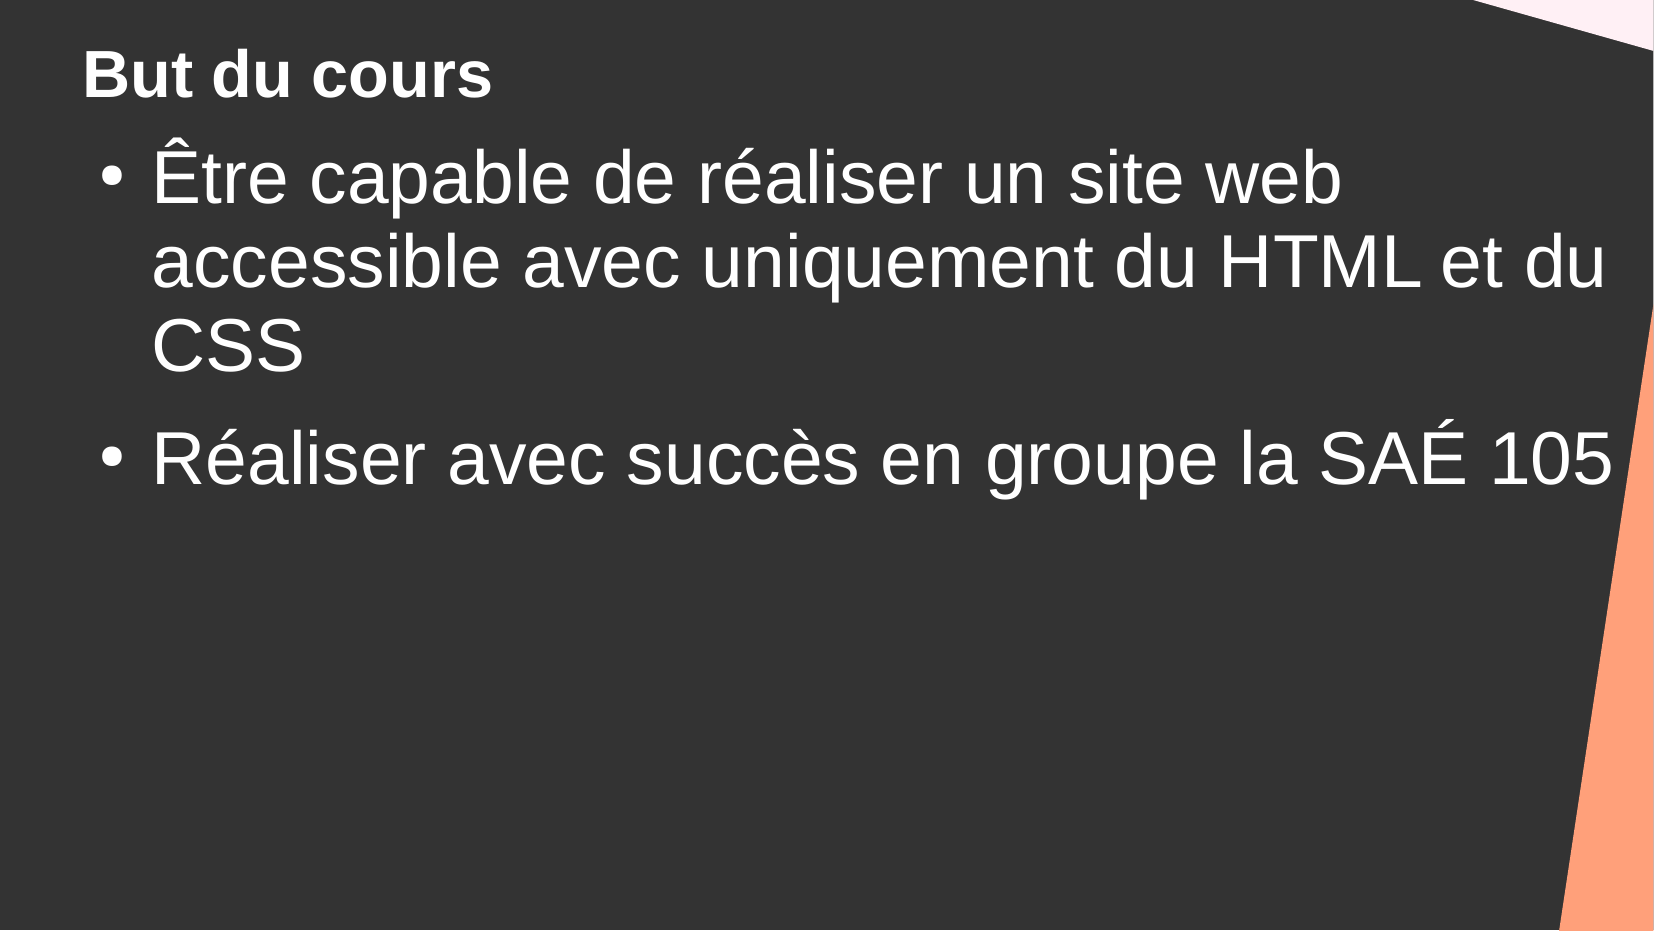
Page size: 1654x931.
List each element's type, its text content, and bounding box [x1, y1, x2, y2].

title But du cours [82, 36, 1571, 122]
text_box [1473, 0, 1654, 52]
text_box [1559, 300, 1654, 931]
list Être capable de réaliser un site web accessible avec uniquement du HTML et du CSS Réaliser avec succès en groupe la SAÉ 105 [80, 135, 1620, 762]
